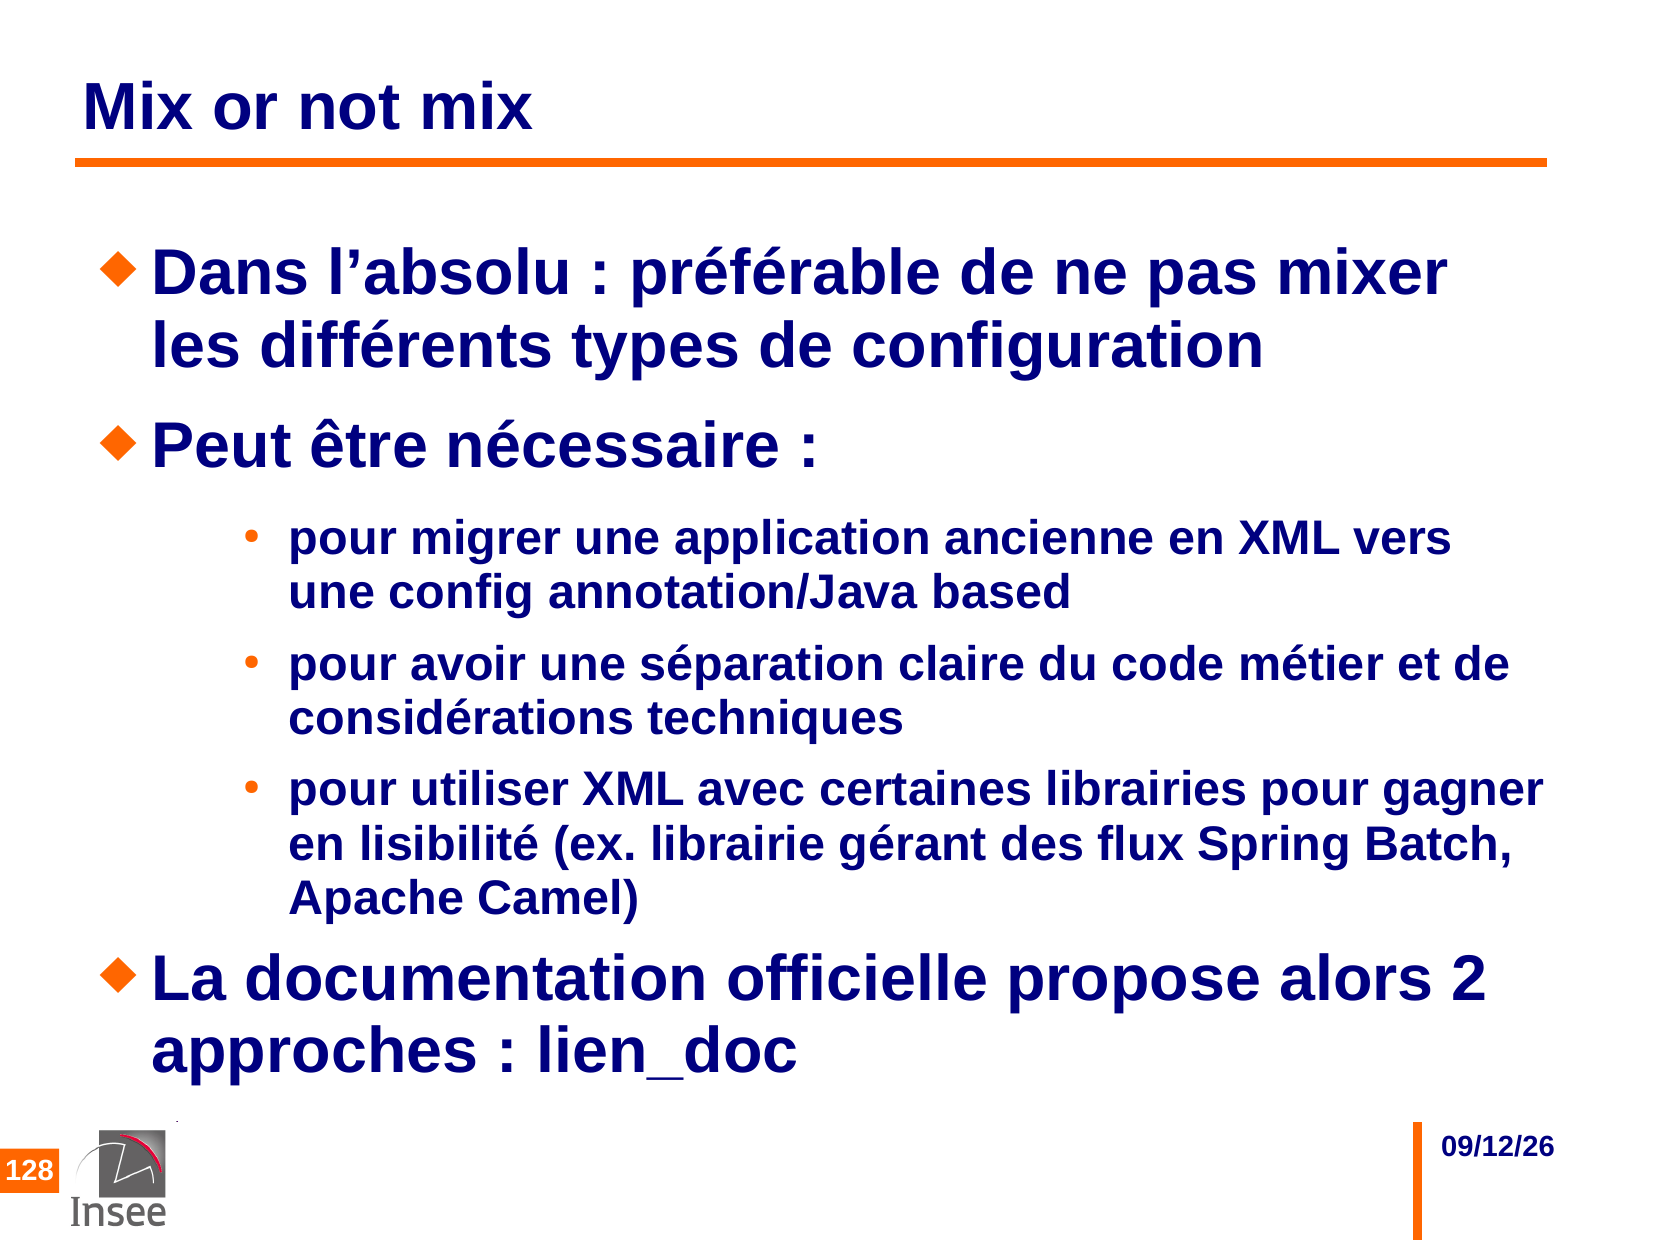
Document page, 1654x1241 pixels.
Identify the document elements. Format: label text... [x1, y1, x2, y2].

title Mix or not mix [82, 49, 1619, 163]
picture [62, 1121, 178, 1241]
list Dans l’absolu : préférable de ne pas mixer les différents types de configuration Peut être nécessaire : pour migrer une application ancienne en XML vers une config annotation/Java based pour avoir une séparation claire du code métier et de considérations techniques pour utiliser XML avec certaines librairies pour gagner en lisibilité (ex. librairie gérant des flux Spring Batch, Apache Camel) La documentation officielle propose alors 2 approches : lien_doc [82, 236, 1548, 1087]
